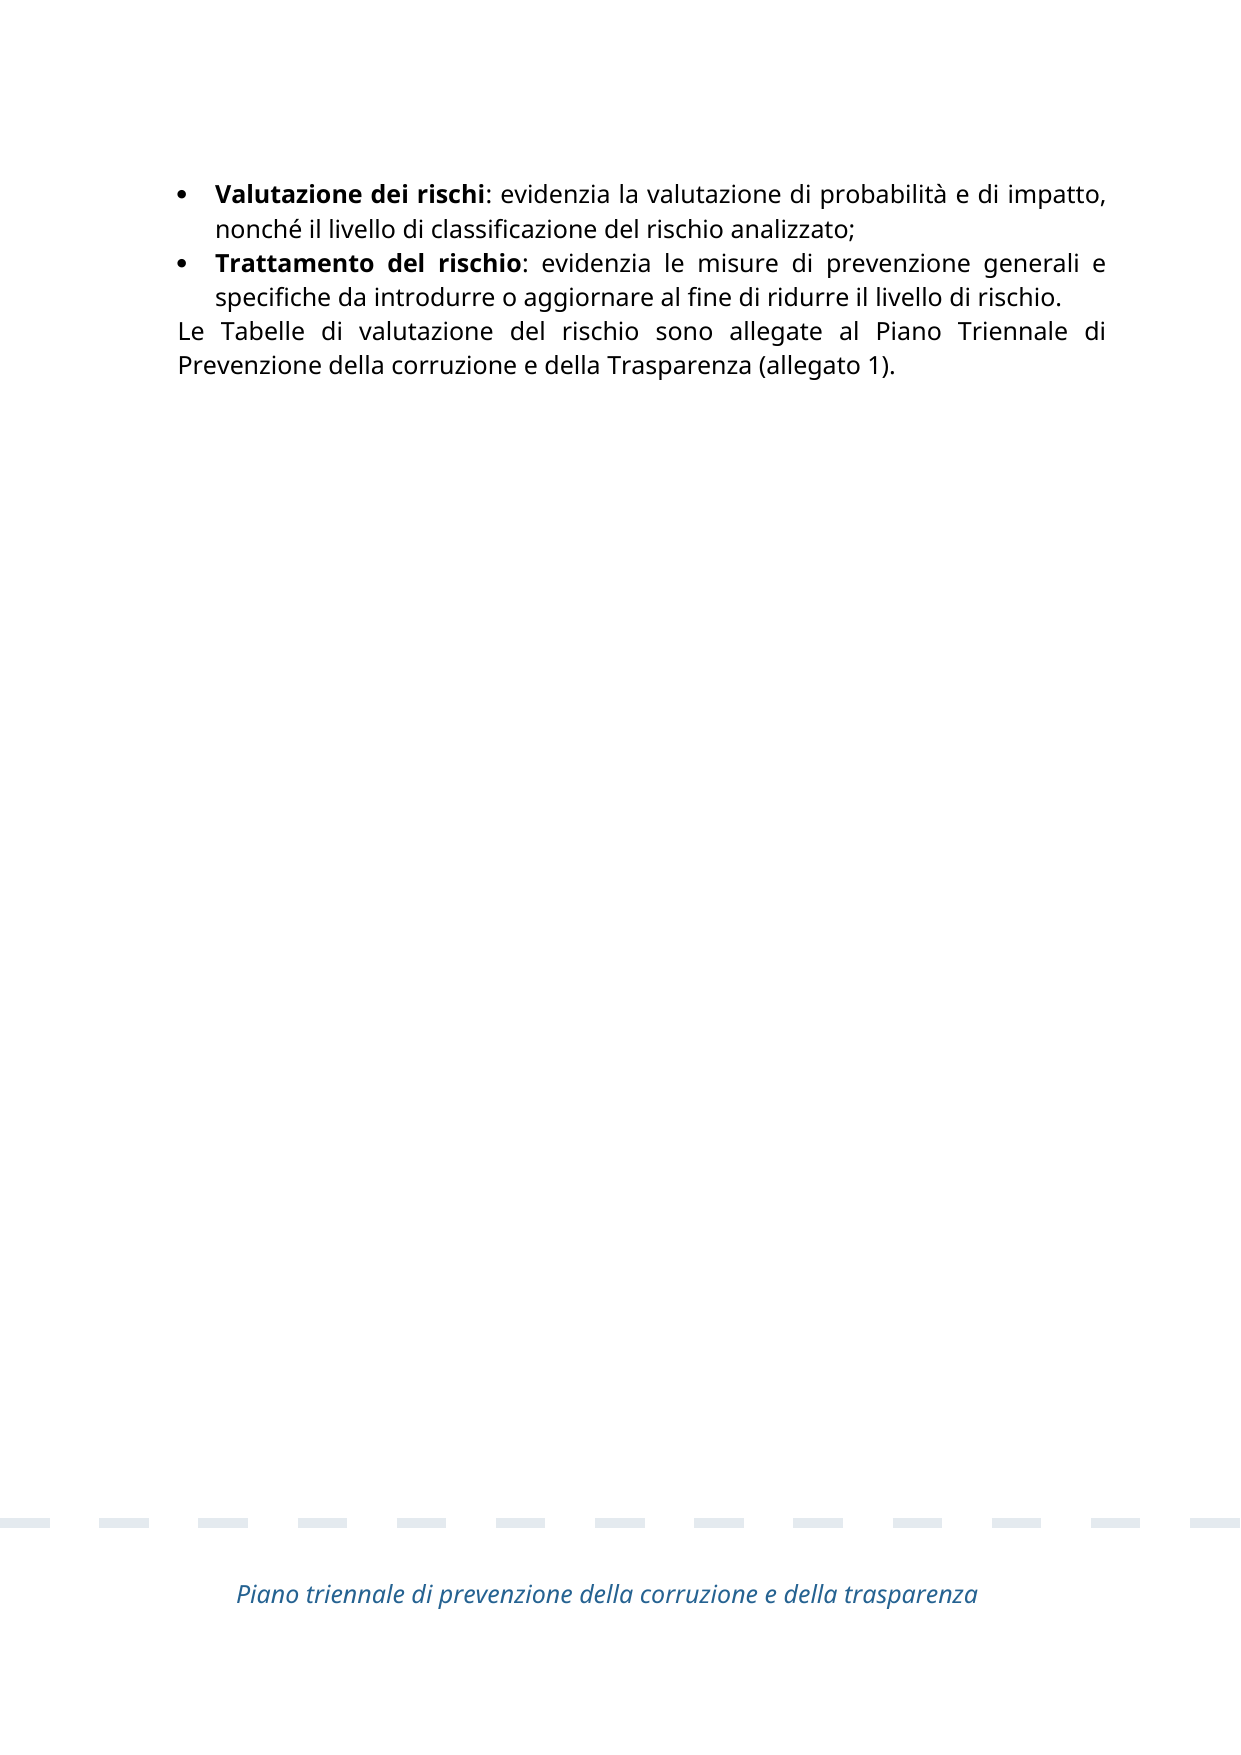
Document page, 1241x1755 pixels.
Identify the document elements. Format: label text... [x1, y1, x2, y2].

text Le Tabelle di valutazione del rischio sono allegate al Piano Triennale di Prevenzione della corruzione e della Trasparenza (allegato 1). [177, 313, 1107, 382]
list Valutazione dei rischi: evidenzia la valutazione di probabilità e di impatto, nonché il livello di classificazione del rischio analizzato; [177, 177, 1107, 245]
list Trattamento del rischio: evidenzia le misure di prevenzione generali e specifiche da introdurre o aggiornare al fine di ridurre il livello di rischio. [177, 245, 1107, 313]
